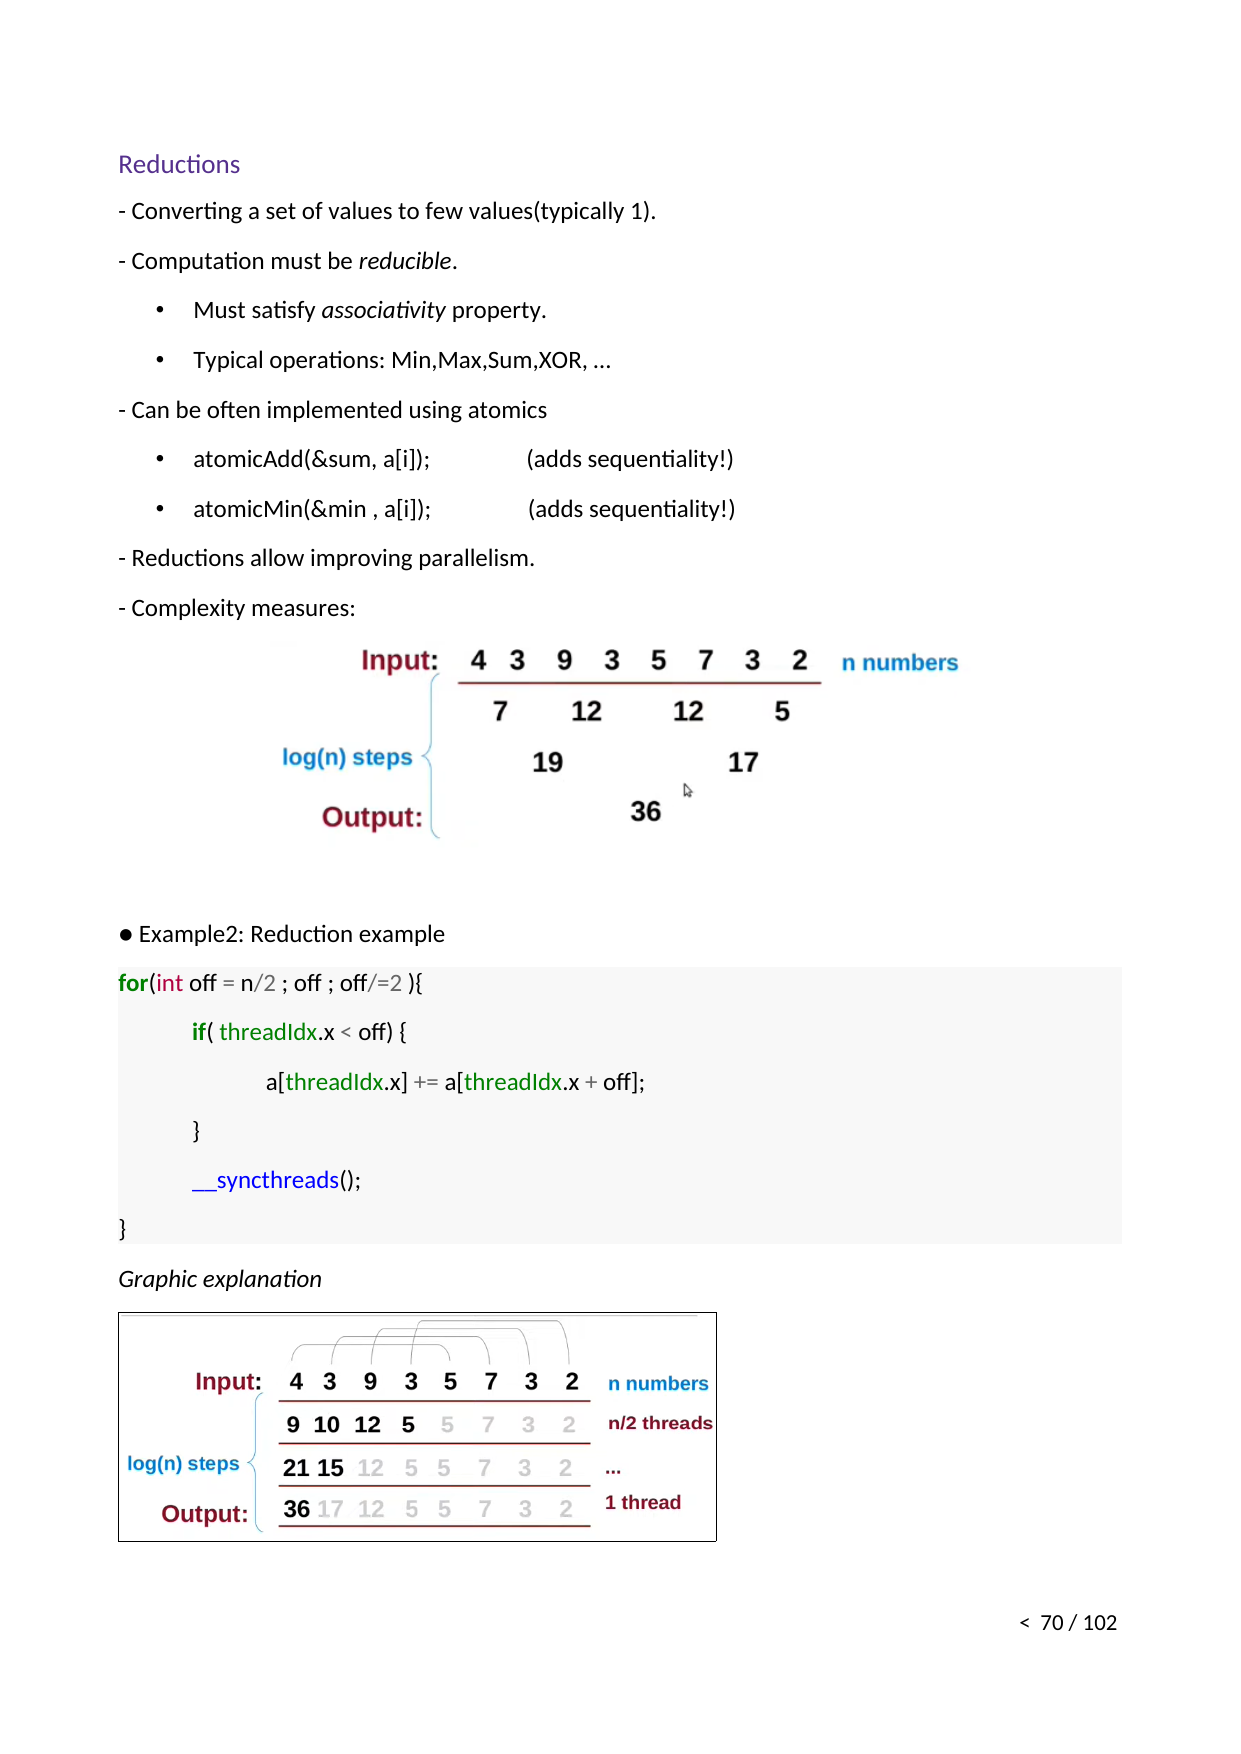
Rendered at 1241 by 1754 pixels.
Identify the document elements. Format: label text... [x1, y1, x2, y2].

text __syncthreads(); [118, 1164, 1122, 1195]
text Graphic explanation [118, 1263, 1122, 1293]
picture [267, 641, 974, 850]
picture [121, 1315, 714, 1539]
text - Can be often implemented using atomics [118, 394, 1122, 424]
text if( threadIdx.x < off) { [118, 1016, 1122, 1047]
text ● Example2: Reduction example [118, 918, 1122, 948]
text - Complexity measures: [118, 592, 1122, 623]
text for(int off = n/2 ; off ; off/=2 ){ [118, 967, 1122, 998]
list Must satisfy associativity property. [156, 294, 1122, 325]
list Typical operations: Min,Max,Sum,XOR, … [156, 344, 1122, 375]
text } [118, 1115, 1122, 1145]
text - Reductions allow improving parallelism. [118, 542, 1122, 573]
text } [118, 1213, 1122, 1244]
text - Converting a set of values to few values(typically 1). [118, 195, 1122, 226]
subtitle Reductions [118, 148, 1122, 181]
list atomicMin(&min , a[i]); (adds sequentiality!) [156, 493, 1122, 523]
list atomicAdd(&sum, a[i]); (adds sequentiality!) [156, 443, 1122, 474]
text a[threadIdx.x] += a[threadIdx.x + off]; [118, 1066, 1122, 1096]
text - Computation must be reducible. [118, 245, 1122, 276]
